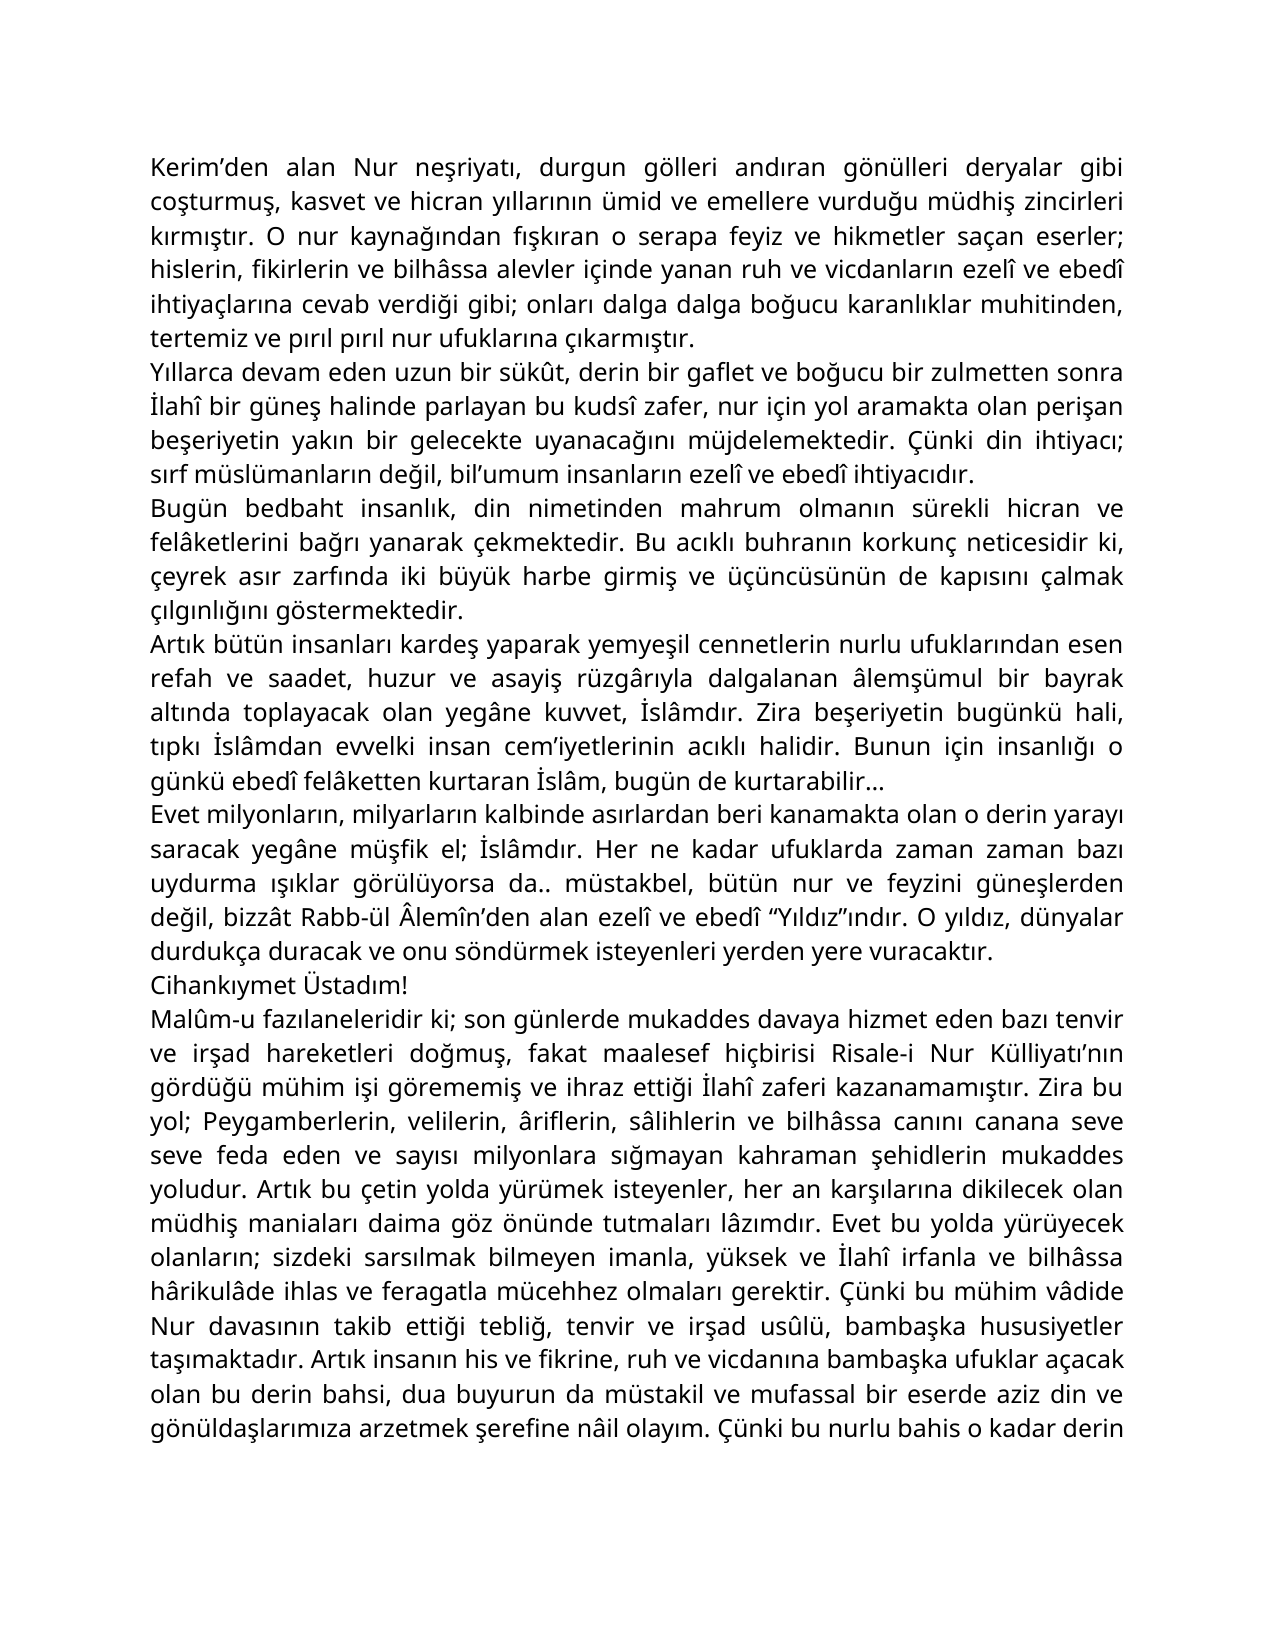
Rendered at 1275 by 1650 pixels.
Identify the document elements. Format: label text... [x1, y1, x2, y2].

text Yıllarca devam eden uzun bir sükût, derin bir gaflet ve boğucu bir zulmetten sonra İlahî bir güneş halinde parlayan bu kudsî zafer, nur için yol aramakta olan perişan beşeriyetin yakın bir gelecekte uyanacağını müjdelemektedir. Çünki din ihtiyacı; sırf müslümanların değil, bil’umum insanların ezelî ve ebedî ihtiyacıdır. [150, 354, 1125, 491]
text Cihankıymet Üstadım! [150, 967, 1125, 1002]
text Artık bütün insanları kardeş yaparak yemyeşil cennetlerin nurlu ufuklarından esen refah ve saadet, huzur ve asayiş rüzgârıyla dalgalanan âlemşümul bir bayrak altında toplayacak olan yegâne kuvvet, İslâmdır. Zira beşeriyetin bugünkü hali, tıpkı İslâmdan evvelki insan cem’iyetlerinin acıklı halidir. Bunun için insanlığı o günkü ebedî felâketten kurtaran İslâm, bugün de kurtarabilir… [150, 627, 1125, 797]
text Evet milyonların, milyarların kalbinde asırlardan beri kanamakta olan o derin yarayı saracak yegâne müşfik el; İslâmdır. Her ne kadar ufuklarda zaman zaman bazı uydurma ışıklar görülüyorsa da.. müstakbel, bütün nur ve feyzini güneşlerden değil, bizzât Rabb-ül Âlemîn’den alan ezelî ve ebedî “Yıldız”ındır. O yıldız, dünyalar durdukça duracak ve onu söndürmek isteyenleri yerden yere vuracaktır. [150, 797, 1125, 967]
text Kerim’den alan Nur neşriyatı, durgun gölleri andıran gönülleri deryalar gibi coşturmuş, kasvet ve hicran yıllarının ümid ve emellere vurduğu müdhiş zincirleri kırmıştır. O nur kaynağından fışkıran o serapa feyiz ve hikmetler saçan eserler; hislerin, fikirlerin ve bilhâssa alevler içinde yanan ruh ve vicdanların ezelî ve ebedî ihtiyaçlarına cevab verdiği gibi; onları dalga dalga boğucu karanlıklar muhitinden, tertemiz ve pırıl pırıl nur ufuklarına çıkarmıştır. [150, 150, 1125, 354]
text Malûm-u fazılaneleridir ki; son günlerde mukaddes davaya hizmet eden bazı tenvir ve irşad hareketleri doğmuş, fakat maalesef hiçbirisi Risale-i Nur Külliyatı’nın gördüğü mühim işi görememiş ve ihraz ettiği İlahî zaferi kazanamamıştır. Zira bu yol; Peygamberlerin, velilerin, âriflerin, sâlihlerin ve bilhâssa canını canana seve seve feda eden ve sayısı milyonlara sığmayan kahraman şehidlerin mukaddes yoludur. Artık bu çetin yolda yürümek isteyenler, her an karşılarına dikilecek olan müdhiş maniaları daima göz önünde tutmaları lâzımdır. Evet bu yolda yürüyecek olanların; sizdeki sarsılmak bilmeyen imanla, yüksek ve İlahî irfanla ve bilhâssa hârikulâde ihlas ve feragatla mücehhez olmaları gerektir. Çünki bu mühim vâdide Nur davasının takib ettiği tebliğ, tenvir ve irşad usûlü, bambaşka hususiyetler taşımaktadır. Artık insanın his ve fikrine, ruh ve vicdanına bambaşka ufuklar açacak olan bu derin bahsi, dua buyurun da müstakil ve mufassal bir eserde aziz din ve gönüldaşlarımıza arzetmek şerefine nâil olayım. Çünki bu nurlu bahis o kadar derin [150, 1002, 1125, 1444]
text Bugün bedbaht insanlık, din nimetinden mahrum olmanın sürekli hicran ve felâketlerini bağrı yanarak çekmektedir. Bu acıklı buhranın korkunç neticesidir ki, çeyrek asır zarfında iki büyük harbe girmiş ve üçüncüsünün de kapısını çalmak çılgınlığını göstermektedir. [150, 491, 1125, 627]
